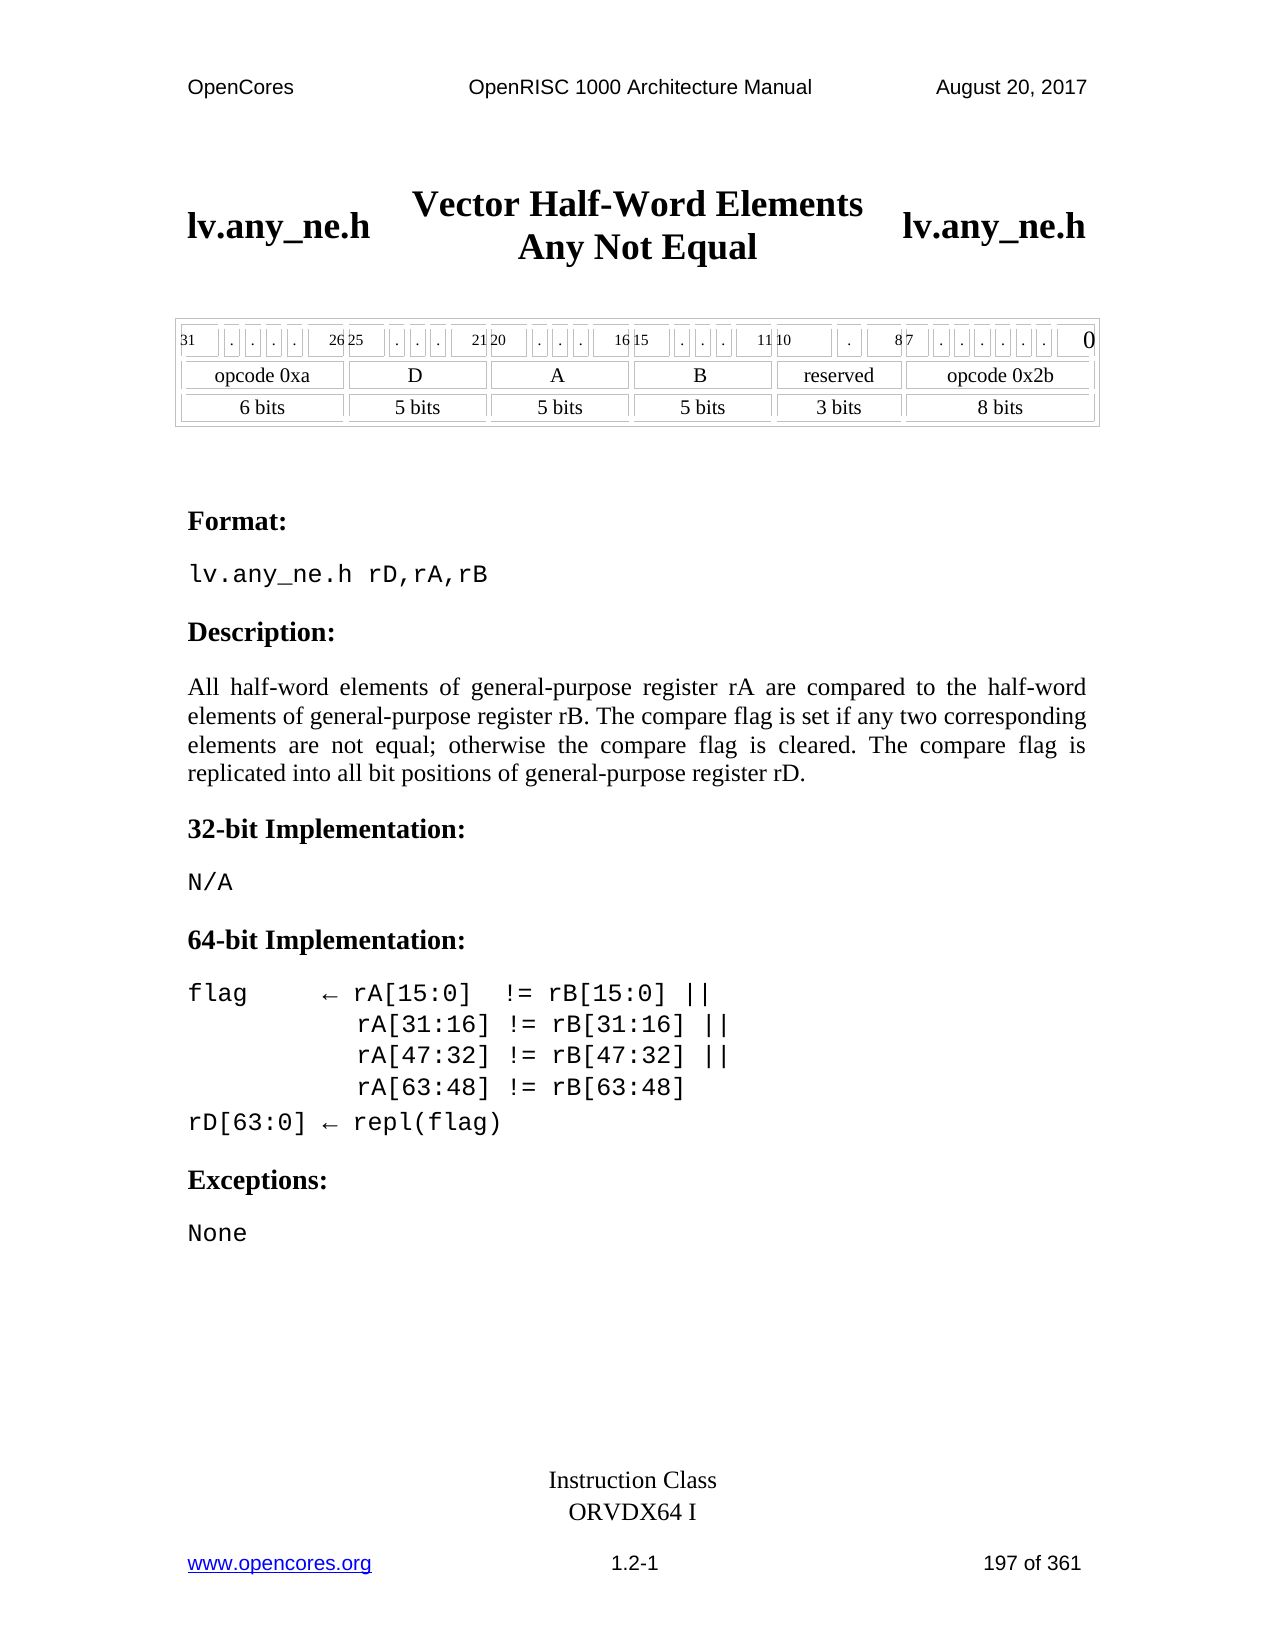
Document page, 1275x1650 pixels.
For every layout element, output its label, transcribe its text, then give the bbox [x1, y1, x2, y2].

text All half-word elements of general-purpose register rA are compared to the half-word elements of general-purpose register rB. The compare flag is set if any two corresponding elements are not equal; otherwise the compare flag is cleared. The compare flag is replicated into all bit positions of general-purpose register rD. [187, 672, 1087, 787]
text None [187, 1221, 1087, 1249]
text 64-bit Implementation: [187, 923, 1087, 955]
text lv.any_ne.h rD,rA,rB [187, 561, 1087, 590]
text N/A [187, 869, 1087, 898]
text Description: [187, 615, 1087, 647]
text 32-bit Implementation: [187, 812, 1087, 844]
text Exceptions: [187, 1163, 1087, 1196]
text Format: [187, 504, 1087, 536]
text flag ← rA[15:0] != rB[15:0] || rA[31:16] != rB[31:16] || rA[47:32] != rB[47:32] || rA[63:48] != rB[63:48] rD[63:0] ← repl(flag) [187, 980, 1087, 1138]
